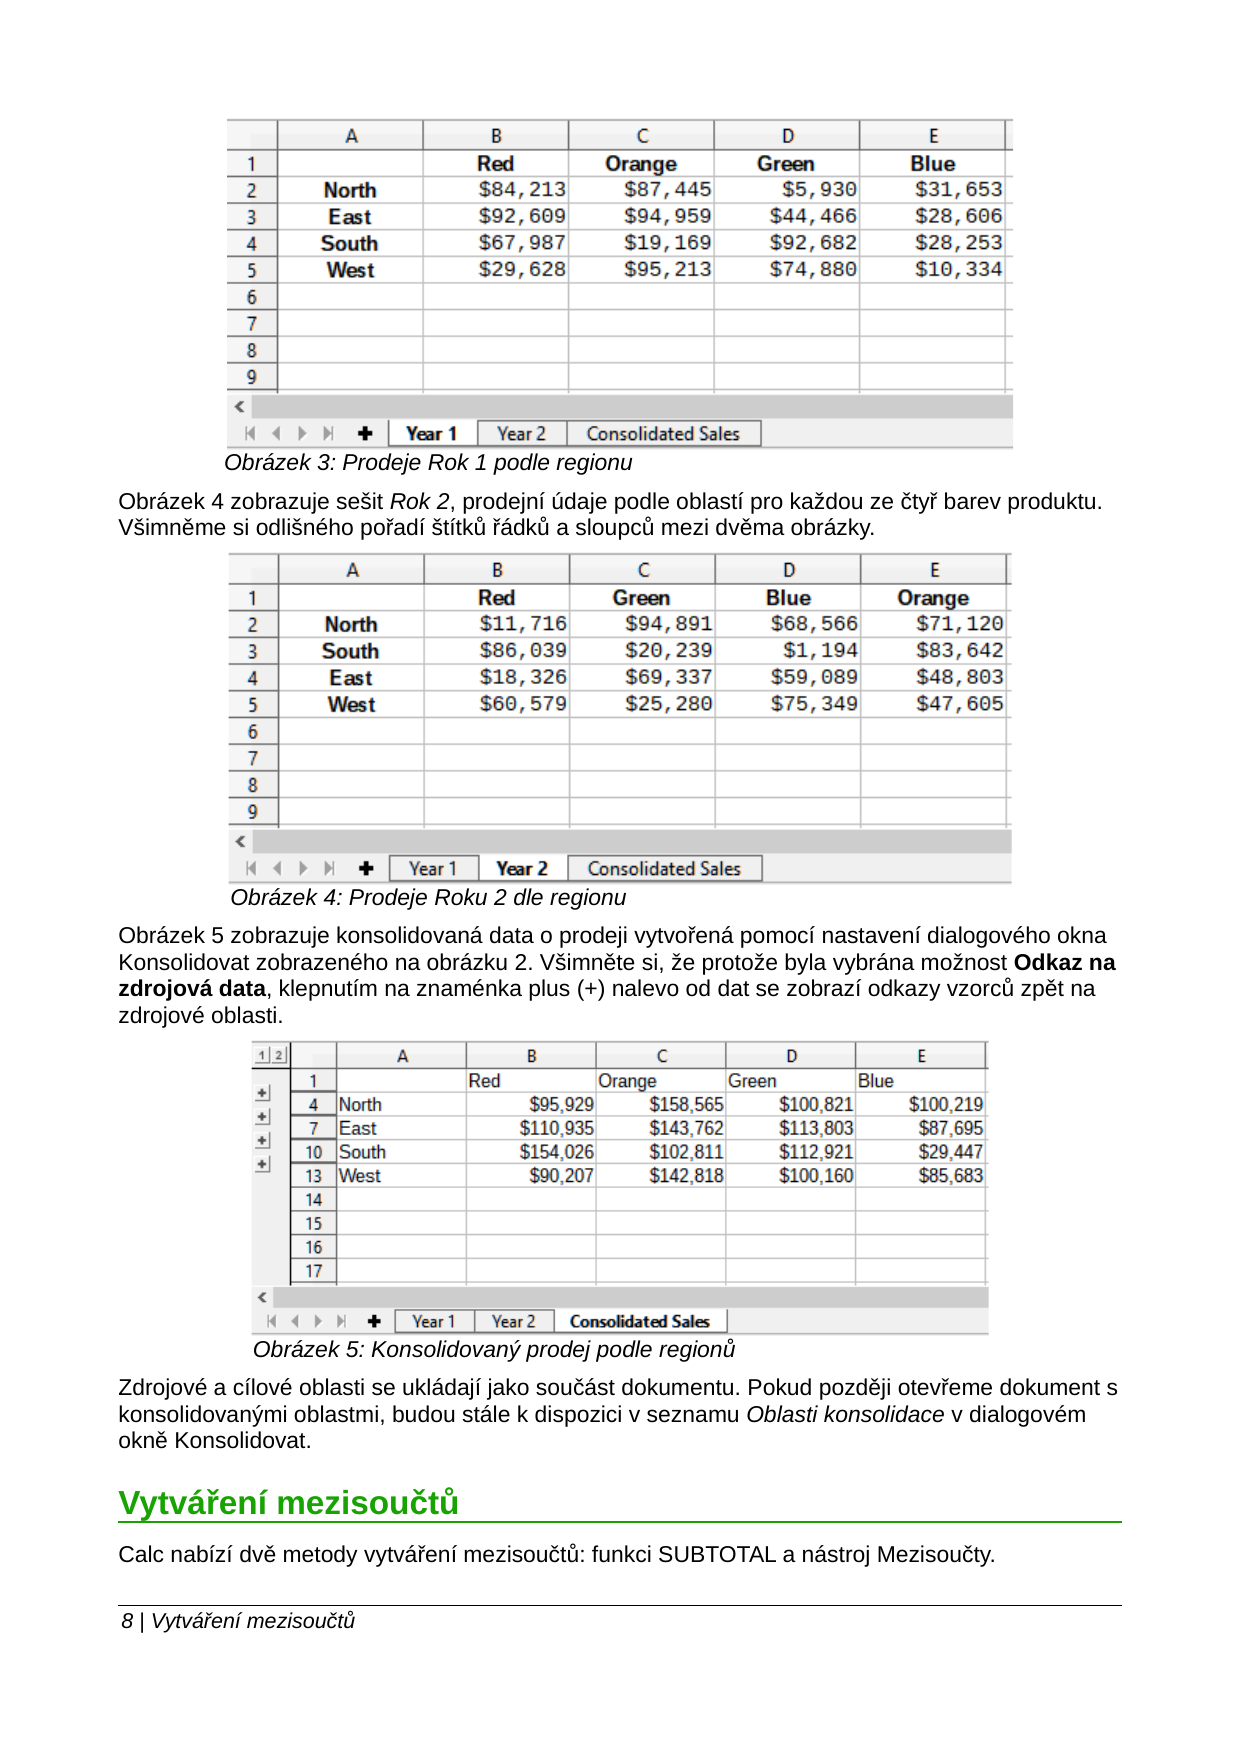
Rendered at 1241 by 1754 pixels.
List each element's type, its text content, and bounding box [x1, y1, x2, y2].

picture [251, 1040, 989, 1336]
text Calc nabízí dvě metody vytváření mezisoučtů: funkci SUBTOTAL a nástroj Mezisoučty. [118, 1541, 1122, 1567]
text Obrázek 4 zobrazuje sešit Rok 2, prodejní údaje podle oblastí pro každou ze čtyř barev produktu. Všimněme si odlišného pořadí štítků řádků a sloupců mezi dvěma obrázky. [118, 488, 1122, 540]
picture [228, 552, 1012, 885]
text Zdrojové a cílové oblasti se ukládají jako součást dokumentu. Pokud později otevřeme dokument s konsolidovanými oblastmi, budou stále k dispozici v seznamu Oblasti konsolidace v dialogovém okně Konsolidovat. [118, 1374, 1122, 1453]
text Obrázek 4: Prodeje Roku 2 dle regionu [230, 885, 1010, 911]
text Obrázek 5: Konsolidovaný prodej podle regionů [253, 1336, 988, 1362]
picture [227, 118, 1014, 450]
text Obrázek 3: Prodeje Rok 1 podle regionu [224, 450, 1016, 476]
text Obrázek 5 zobrazuje konsolidovaná data o prodeji vytvořená pomocí nastavení dialogového okna Konsolidovat zobrazeného na obrázku 2. Všimněte si, že protože byla vybrána možnost Odkaz na zdrojová data, klepnutím na znaménka plus (+) nalevo od dat se zobrazí odkazy vzorců zpět na zdrojové oblasti. [118, 922, 1122, 1028]
subtitle Vytváření mezisoučtů [118, 1483, 1122, 1521]
